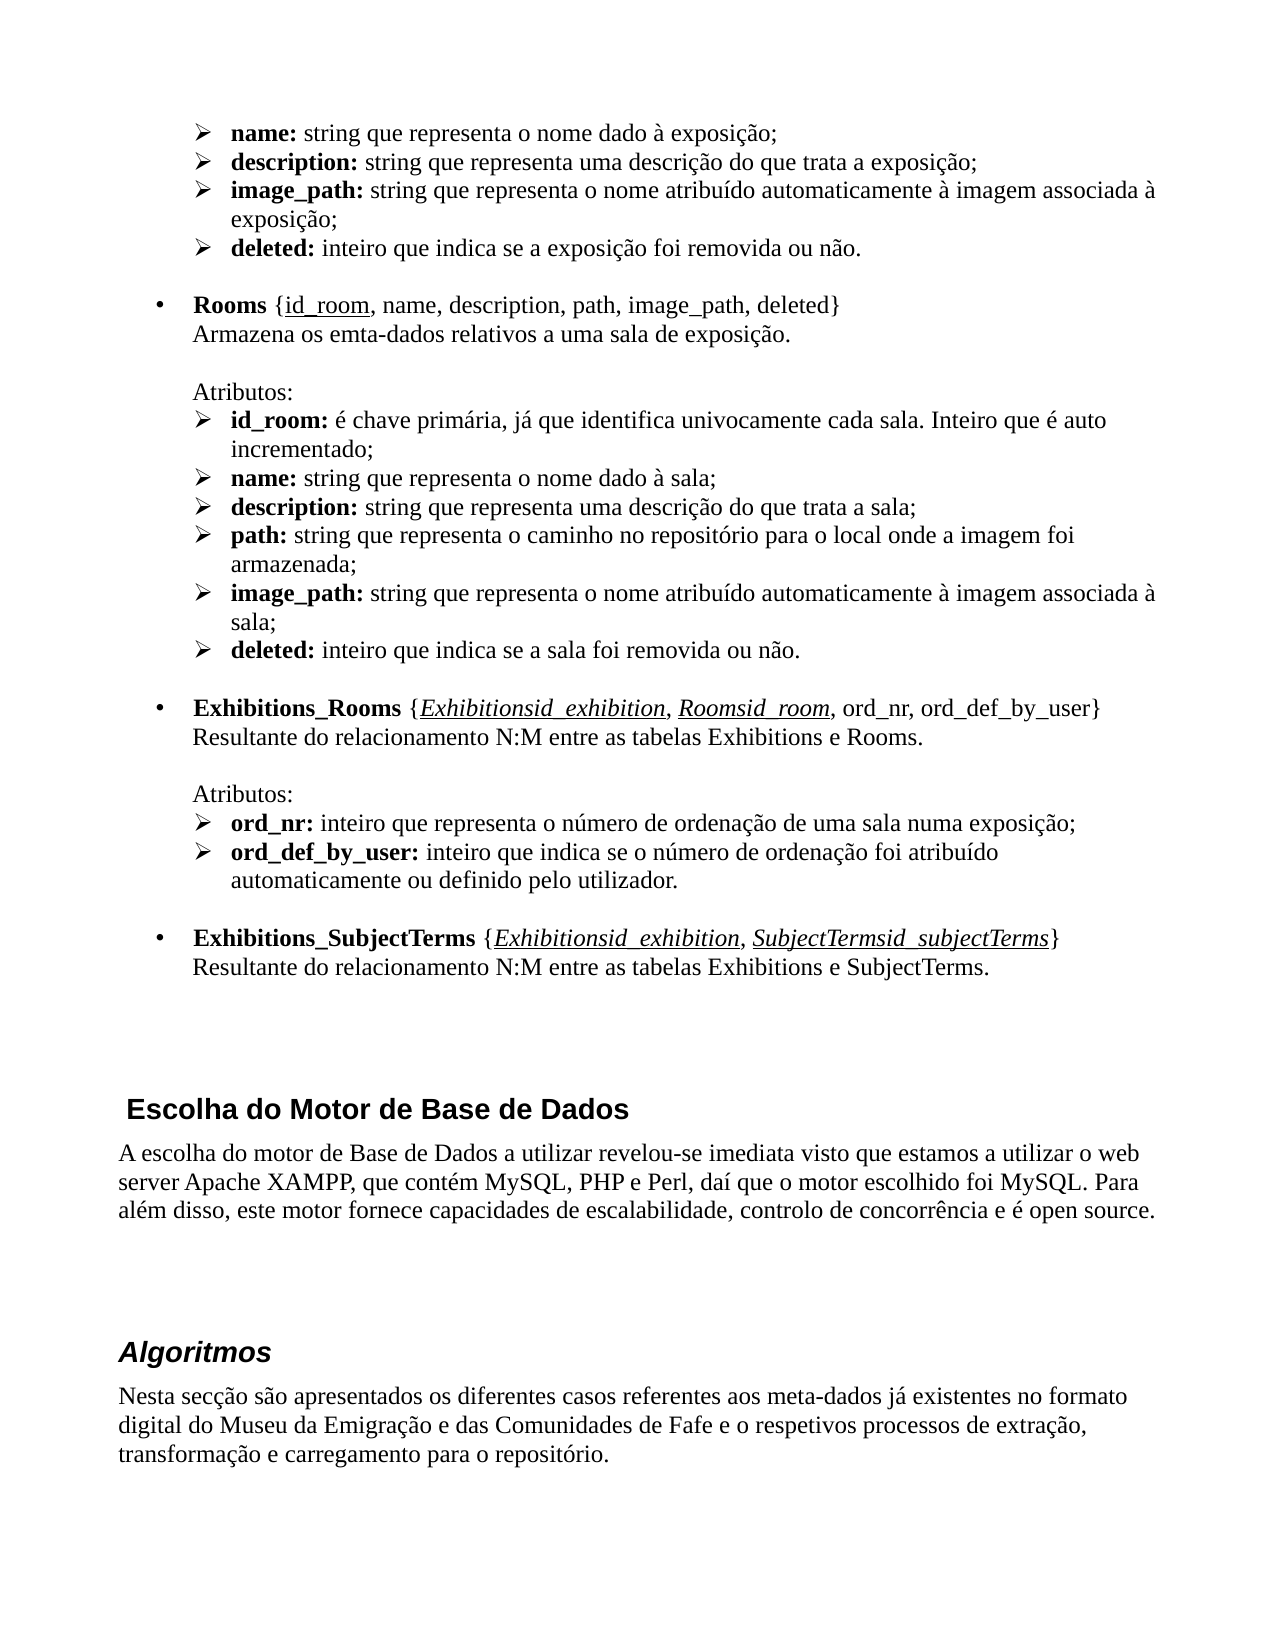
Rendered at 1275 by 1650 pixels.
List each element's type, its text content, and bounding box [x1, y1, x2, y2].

subtitle Algoritmos [118, 1335, 1157, 1369]
list name: string que representa o nome dado à sala; [193, 463, 1157, 492]
list Exhibitions_Rooms {Exhibitionsid_exhibition, Roomsid_room, ord_nr, ord_def_by_user} [156, 693, 1157, 722]
list image_path: string que representa o nome atribuído automaticamente à imagem associada à sala; [193, 578, 1157, 636]
list ord_def_by_user: inteiro que indica se o número de ordenação foi atribuído automaticamente ou definido pelo utilizador. [193, 837, 1157, 894]
list name: string que representa o nome dado à exposição; [193, 118, 1157, 147]
list description: string que representa uma descrição do que trata a exposição; [193, 147, 1157, 176]
list Rooms {id_room, name, description, path, image_path, deleted} [156, 291, 1157, 319]
list path: string que representa o caminho no repositório para o local onde a imagem foi armazenada; [193, 521, 1157, 578]
text Atributos: [118, 779, 1157, 808]
list id_room: é chave primária, já que identifica univocamente cada sala. Inteiro que é auto incrementado; [193, 406, 1157, 463]
text Atributos: [118, 377, 1157, 406]
list description: string que representa uma descrição do que trata a sala; [193, 492, 1157, 521]
text Nesta secção são apresentados os diferentes casos referentes aos meta-dados já existentes no formato digital do Museu da Emigração e das Comunidades de Fafe e o respetivos processos de extração, transformação e carregamento para o repositório. [118, 1381, 1157, 1468]
text Resultante do relacionamento N:M entre as tabelas Exhibitions e SubjectTerms. [118, 952, 1157, 981]
list deleted: inteiro que indica se a exposição foi removida ou não. [193, 233, 1157, 262]
list ord_nr: inteiro que representa o número de ordenação de uma sala numa exposição; [193, 808, 1157, 837]
text A escolha do motor de Base de Dados a utilizar revelou-se imediata visto que estamos a utilizar o web server Apache XAMPP, que contém MySQL, PHP e Perl, daí que o motor escolhido foi MySQL. Para além disso, este motor fornece capacidades de escalabilidade, controlo de concorrência e é open source. [118, 1138, 1157, 1224]
text Armazena os emta-dados relativos a uma sala de exposição. [118, 319, 1157, 348]
list deleted: inteiro que indica se a sala foi removida ou não. [193, 636, 1157, 664]
text Resultante do relacionamento N:M entre as tabelas Exhibitions e Rooms. [118, 722, 1157, 751]
subtitle Escolha do Motor de Base de Dados [118, 1092, 1157, 1125]
list Exhibitions_SubjectTerms {Exhibitionsid_exhibition, SubjectTermsid_subjectTerms} [156, 923, 1157, 952]
list image_path: string que representa o nome atribuído automaticamente à imagem associada à exposição; [193, 176, 1157, 233]
